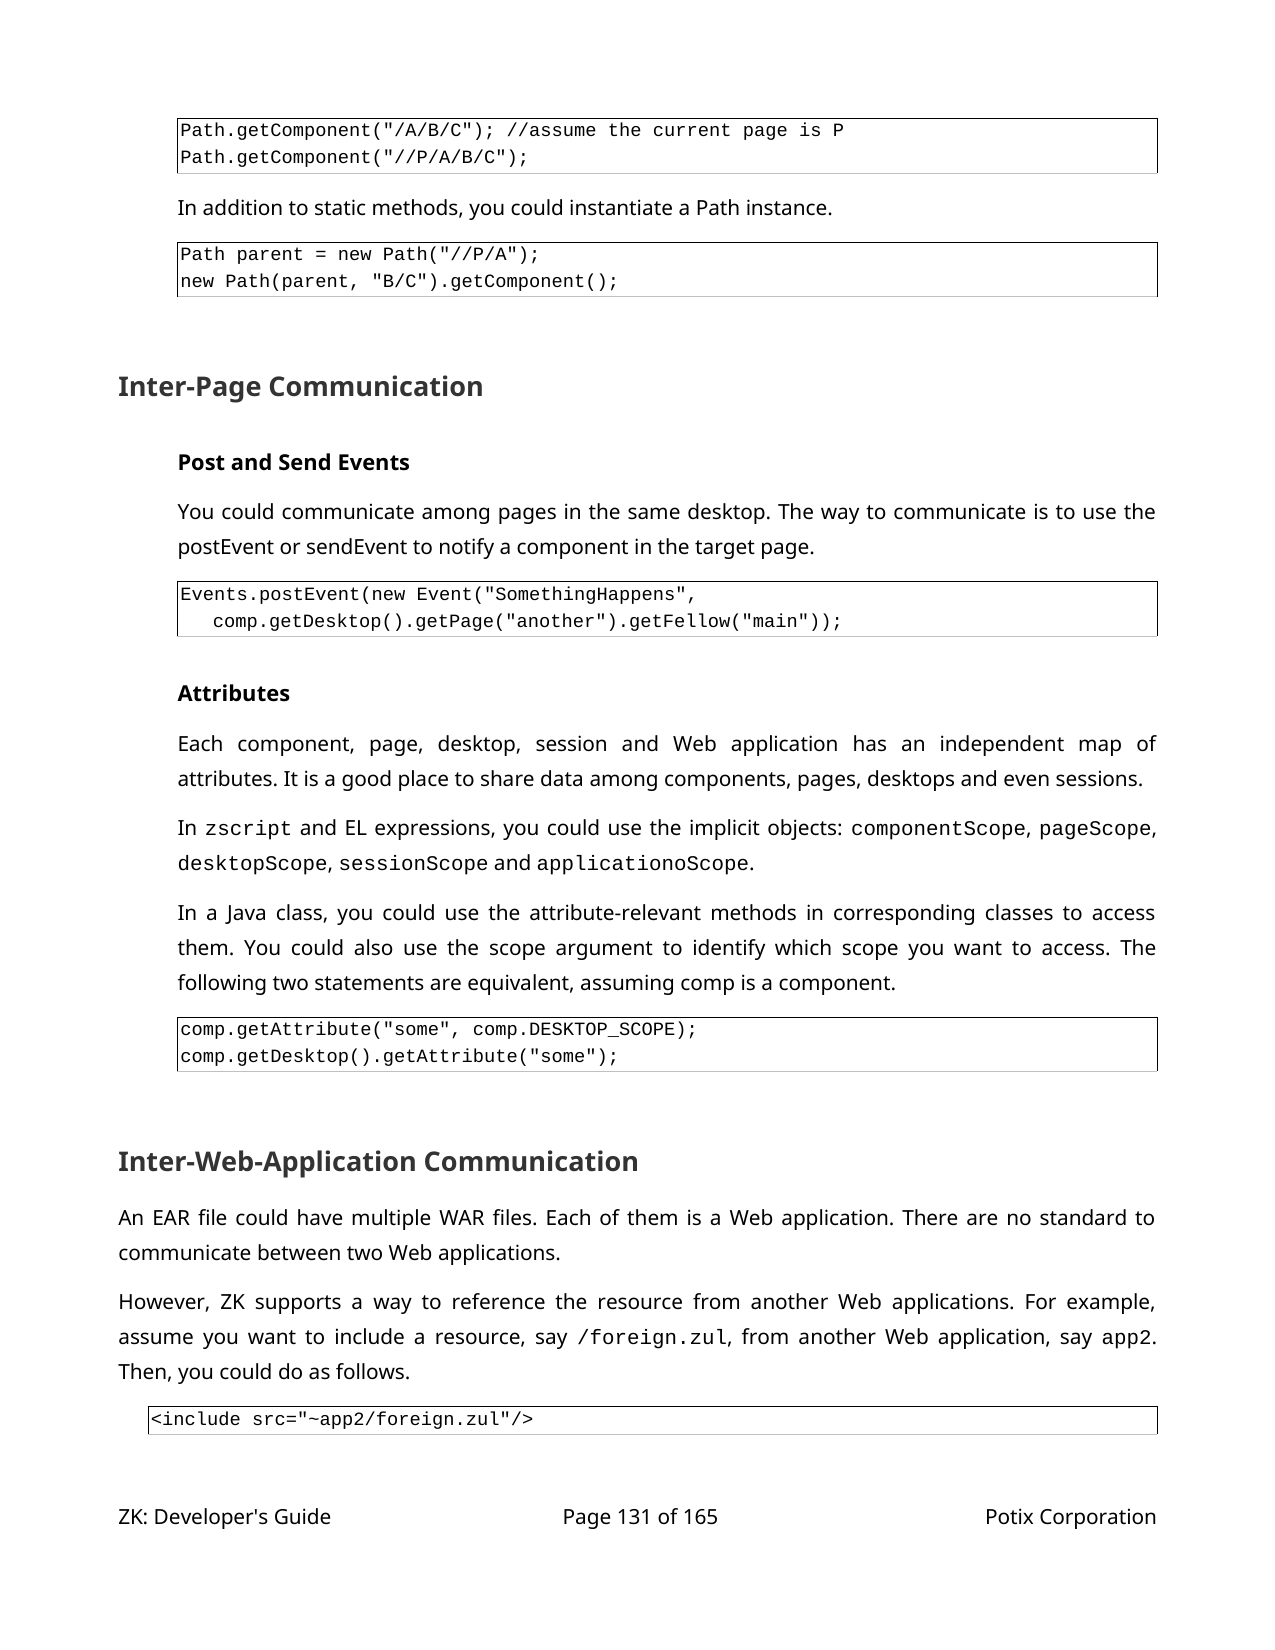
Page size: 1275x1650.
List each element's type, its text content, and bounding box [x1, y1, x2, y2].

text In addition to static methods, you could instantiate a Path instance. [177, 193, 1157, 221]
text In zscript and EL expressions, you could use the implicit objects: componentScope, pageScope, desktopScope, sessionScope and applicationoScope. [177, 813, 1157, 877]
text comp.getAttribute("some", comp.DESKTOP_SCOPE); [178, 1018, 1157, 1041]
text In a Java class, you could use the attribute-relevant methods in corresponding classes to access them. You could also use the scope argument to identify which scope you want to access. The following two statements are equivalent, assuming comp is a component. [177, 898, 1157, 996]
text Path parent = new Path("//P/A"); [178, 243, 1157, 266]
subtitle Inter-Web-Application Communication [118, 1142, 1157, 1179]
subtitle Post and Send Events [177, 447, 1157, 477]
text An EAR file could have multiple WAR files. Each of them is a Web application. There are no standard to communicate between two Web applications. [118, 1203, 1157, 1266]
text Each component, page, desktop, session and Web application has an independent map of attributes. It is a good place to share data among components, pages, desktops and even sessions. [177, 729, 1157, 792]
subtitle Attributes [177, 678, 1157, 708]
text You could communicate among pages in the same desktop. The way to communicate is to use the postEvent or sendEvent to notify a component in the target page. [177, 497, 1157, 561]
text Events.postEvent(new Event("SomethingHappens", [178, 582, 1157, 606]
text comp.getDesktop().getPage("another").getFellow("main")); [178, 608, 1157, 636]
text <include src="~app2/foreign.zul"/> [149, 1407, 1157, 1434]
text comp.getDesktop().getAttribute("some"); [178, 1044, 1157, 1071]
text However, ZK supports a way to reference the resource from another Web applications. For example, assume you want to include a resource, say /foreign.zul, from another Web application, say app2. Then, you could do as follows. [118, 1287, 1157, 1386]
text Path.getComponent("//P/A/B/C"); [178, 145, 1157, 173]
subtitle Inter-Page Communication [118, 367, 1157, 404]
text Path.getComponent("/A/B/C"); //assume the current page is P [178, 119, 1157, 142]
text new Path(parent, "B/C").getComponent(); [178, 269, 1157, 296]
